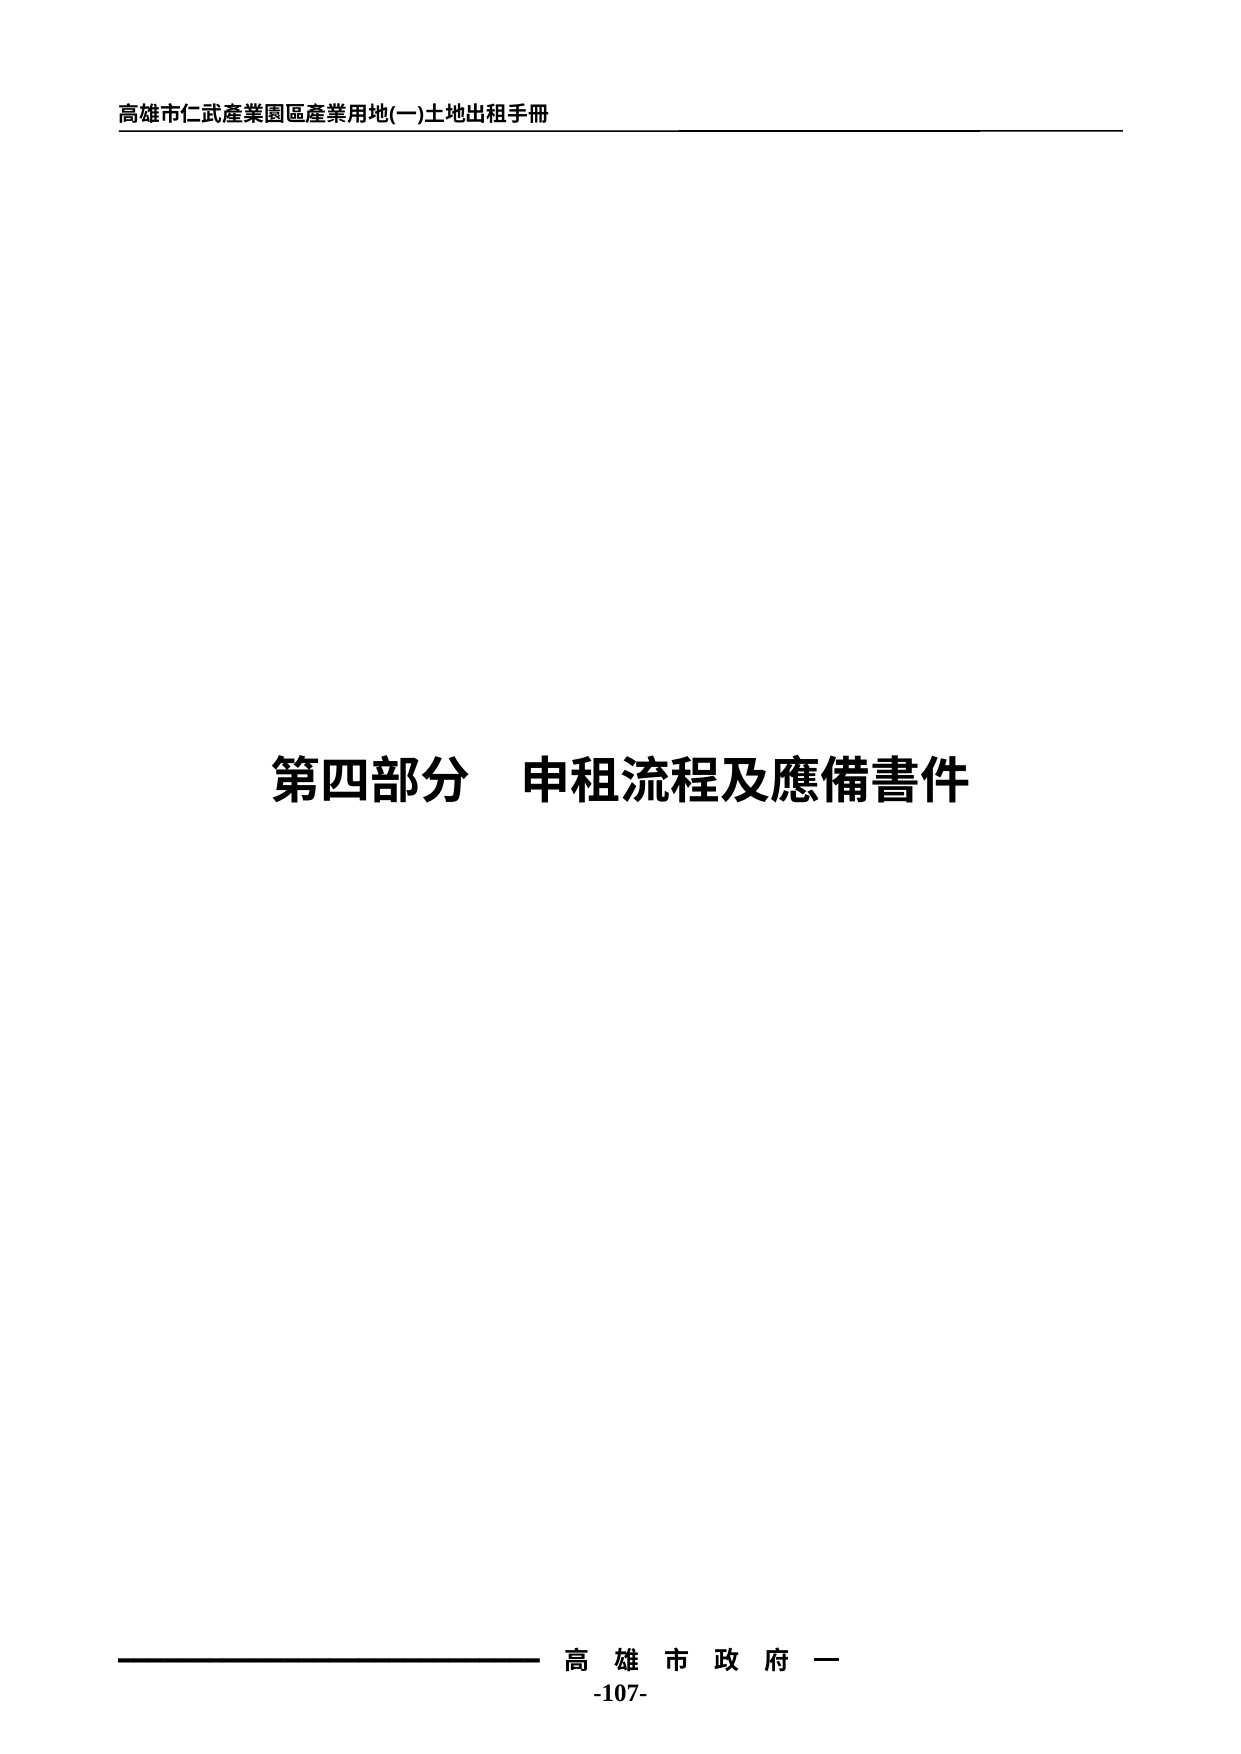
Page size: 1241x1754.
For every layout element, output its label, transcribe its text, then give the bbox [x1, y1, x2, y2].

subtitle 第四部分 申租流程及應備書件 [118, 746, 1122, 814]
